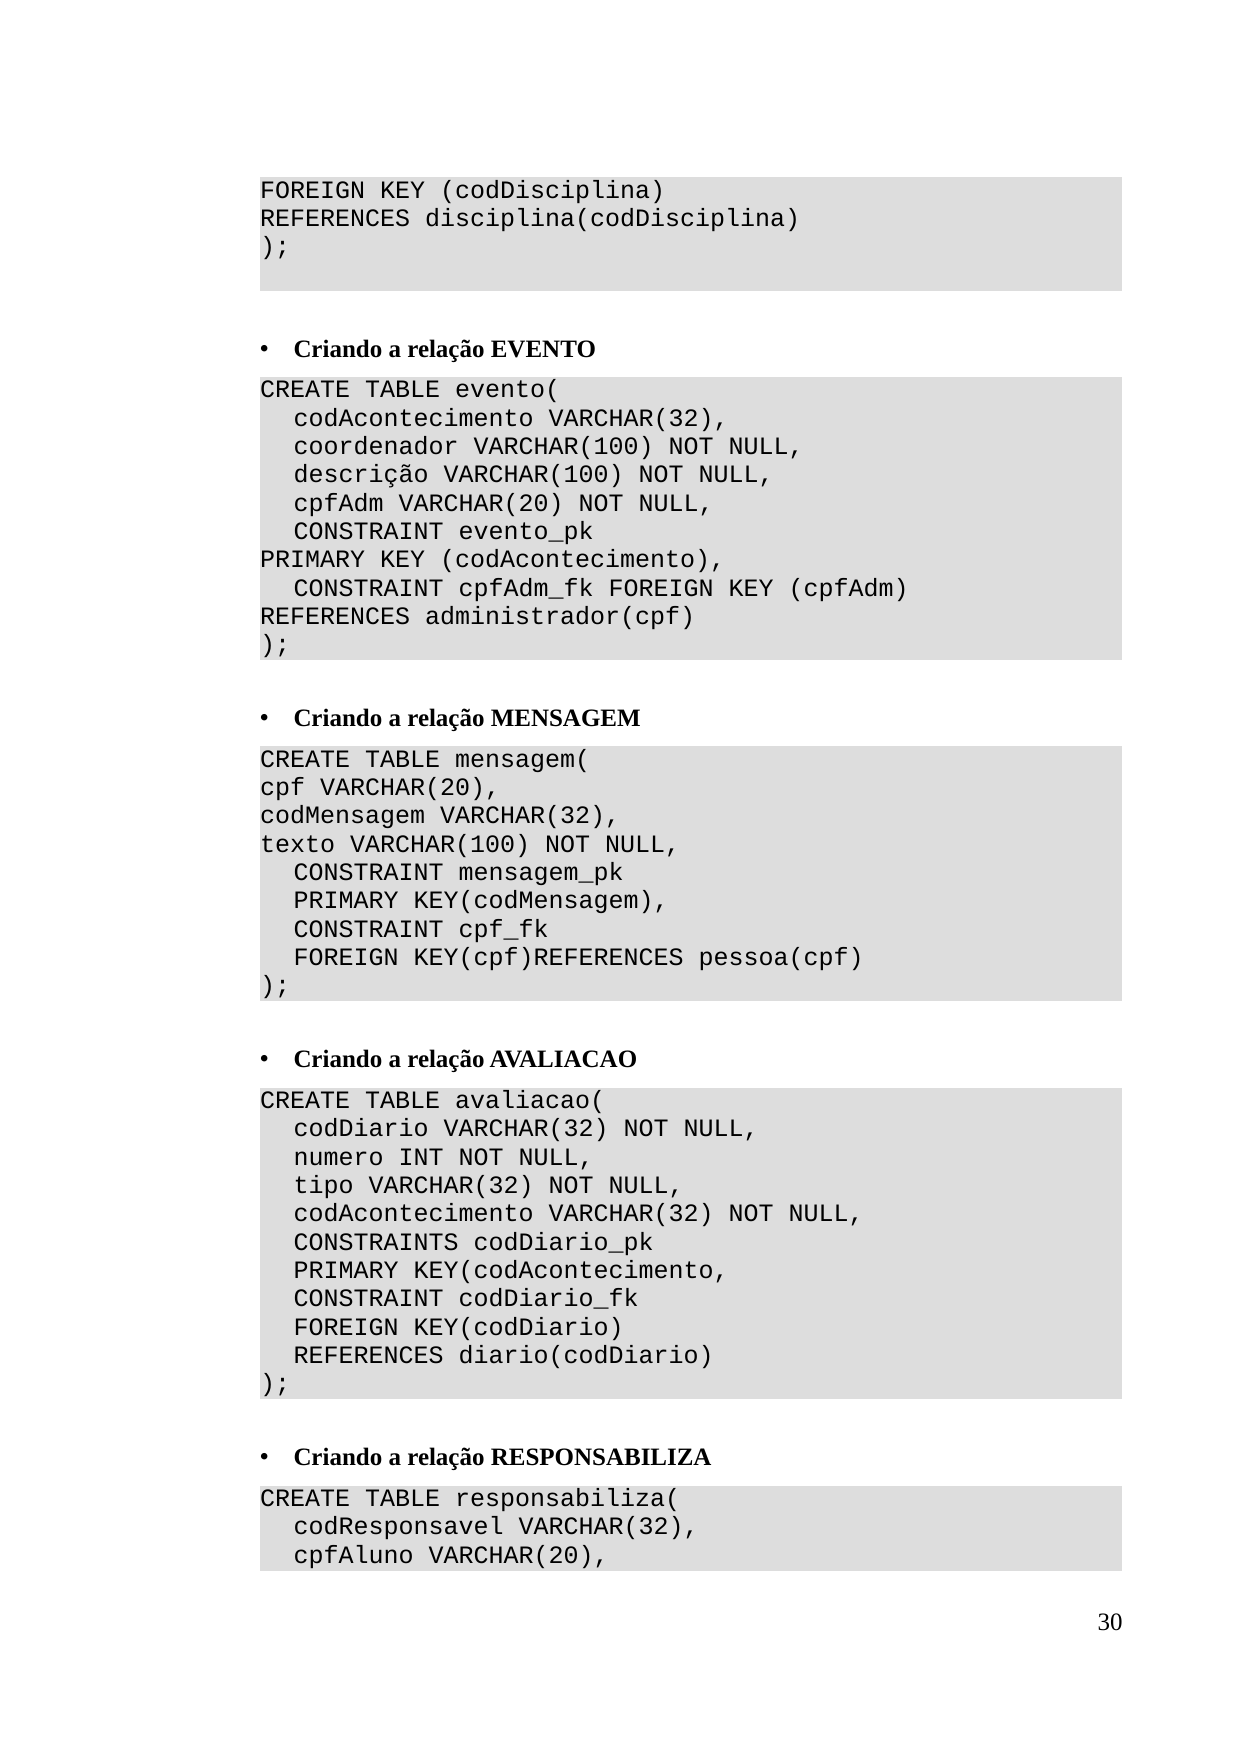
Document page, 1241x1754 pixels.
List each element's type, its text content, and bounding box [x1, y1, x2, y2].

list Criando a relação AVALIACAO [260, 1044, 1122, 1073]
text tipo VARCHAR(32) NOT NULL, [260, 1173, 1122, 1201]
text codAcontecimento VARCHAR(32) NOT NULL, [260, 1201, 1122, 1229]
text CONSTRAINTS codDiario_pk [260, 1229, 1122, 1258]
text FOREIGN KEY(cpf)REFERENCES pessoa(cpf) [260, 945, 1122, 973]
text numero INT NOT NULL, [260, 1144, 1122, 1173]
text CONSTRAINT cpf_fk [260, 916, 1122, 945]
text CONSTRAINT codDiario_fk [260, 1286, 1122, 1314]
text FOREIGN KEY (codDisciplina) [260, 177, 1122, 206]
list Criando a relação RESPONSABILIZA [260, 1442, 1122, 1471]
text codResponsavel VARCHAR(32), [260, 1514, 1122, 1542]
text REFERENCES diario(codDiario) [260, 1343, 1122, 1371]
text CREATE TABLE avaliacao( [260, 1088, 1122, 1116]
text PRIMARY KEY(codAcontecimento, [260, 1258, 1122, 1286]
text ); [260, 1371, 1122, 1399]
list Criando a relação MENSAGEM [260, 703, 1122, 732]
text CONSTRAINT mensagem_pk [260, 860, 1122, 888]
text REFERENCES disciplina(codDisciplina) ); [260, 206, 1122, 262]
text ); [260, 973, 1122, 1001]
text codMensagem VARCHAR(32), [260, 803, 1122, 831]
text codDiario VARCHAR(32) NOT NULL, [260, 1116, 1122, 1144]
text CREATE TABLE mensagem( [260, 746, 1122, 775]
text texto VARCHAR(100) NOT NULL, [260, 831, 1122, 860]
text PRIMARY KEY(codMensagem), [260, 888, 1122, 916]
text REFERENCES administrador(cpf) ); [260, 603, 1122, 660]
list Criando a relação EVENTO [260, 334, 1122, 362]
text cpf VARCHAR(20), [260, 775, 1122, 803]
text FOREIGN KEY(codDiario) [260, 1314, 1122, 1343]
text PRIMARY KEY (codAcontecimento), CONSTRAINT cpfAdm_fk FOREIGN KEY (cpfAdm) [260, 547, 1122, 603]
text CREATE TABLE evento( codAcontecimento VARCHAR(32), coordenador VARCHAR(100) NOT NULL, descrição VARCHAR(100) NOT NULL, cpfAdm VARCHAR(20) NOT NULL, CONSTRAINT evento_pk [260, 377, 1122, 547]
text cpfAluno VARCHAR(20), [260, 1542, 1122, 1571]
text CREATE TABLE responsabiliza( [260, 1486, 1122, 1514]
